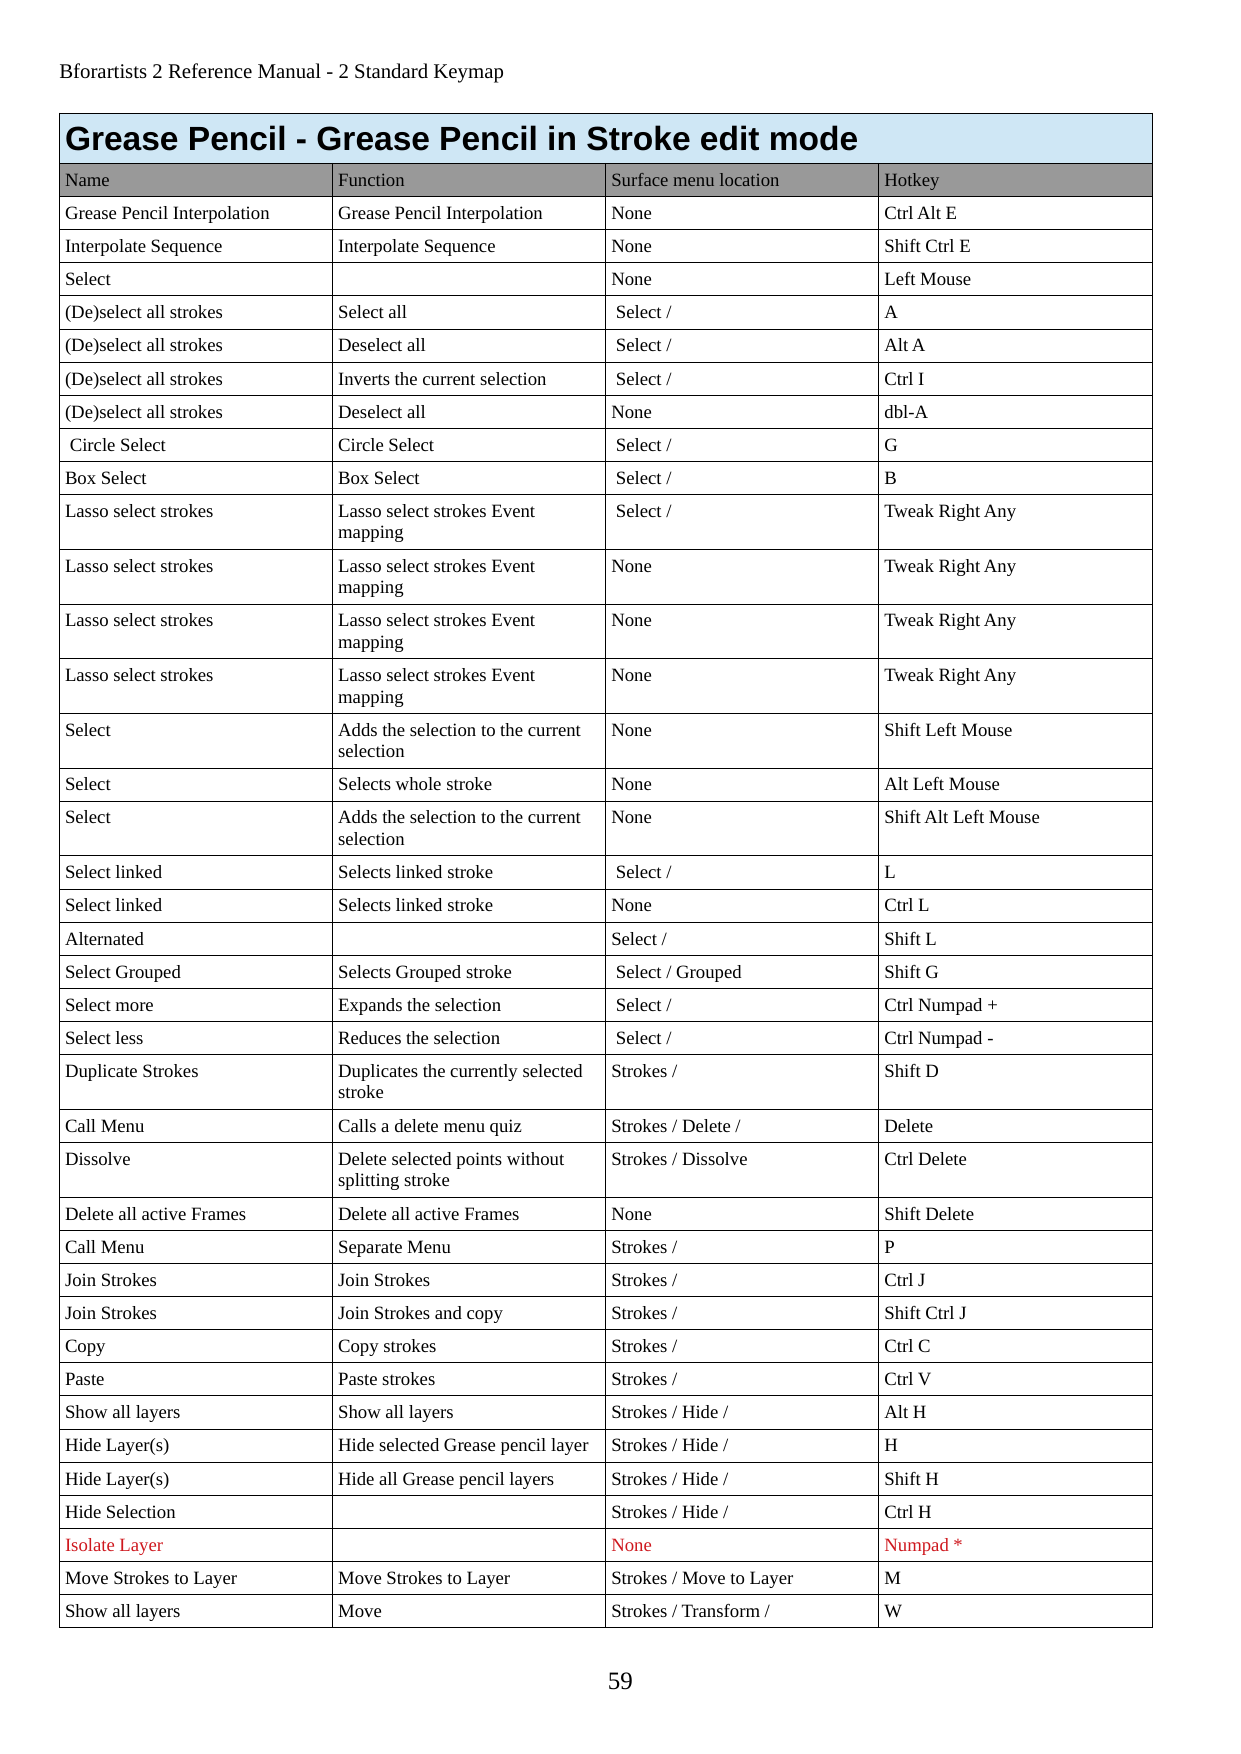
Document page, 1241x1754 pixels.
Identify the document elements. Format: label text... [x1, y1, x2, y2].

table_cell Select all [333, 296, 605, 328]
table_cell Shift Alt Left Mouse [879, 802, 1152, 855]
table_cell [333, 923, 605, 955]
table_cell Select / [606, 856, 878, 888]
table_cell Shift Left Mouse [879, 714, 1152, 767]
table_cell W [879, 1595, 1152, 1627]
table_cell Strokes / Dissolve [606, 1143, 878, 1197]
table_cell Strokes / Transform / [606, 1595, 878, 1627]
table_cell Select / Grouped [606, 956, 878, 988]
table_cell Select / [606, 363, 878, 395]
table_cell Dissolve [60, 1143, 332, 1197]
table_cell Reduces the selection [333, 1022, 605, 1054]
table_cell Shift Delete [879, 1198, 1152, 1230]
table_cell Shift L [879, 923, 1152, 955]
table_cell None [606, 890, 878, 922]
table_cell Strokes / [606, 1297, 878, 1329]
table_cell Strokes / [606, 1363, 878, 1395]
table_cell Shift H [879, 1463, 1152, 1495]
table_cell H [879, 1430, 1152, 1462]
table_cell Ctrl H [879, 1496, 1152, 1528]
table_cell Box Select [333, 462, 605, 494]
table_cell Select / [606, 296, 878, 328]
table_cell None [606, 1529, 878, 1561]
table_cell Join Strokes [60, 1297, 332, 1329]
table_cell Ctrl Numpad + [879, 989, 1152, 1021]
table_cell None [606, 1198, 878, 1230]
table_cell None [606, 230, 878, 262]
table_cell (De)select all strokes [60, 396, 332, 428]
table_cell Box Select [60, 462, 332, 494]
table_cell Select [60, 263, 332, 295]
table_cell P [879, 1231, 1152, 1263]
table_cell Select [60, 769, 332, 801]
table_cell Ctrl I [879, 363, 1152, 395]
table_cell Tweak Right Any [879, 550, 1152, 603]
table_cell Lasso select strokes Event mapping [333, 605, 605, 658]
table_cell Strokes / [606, 1330, 878, 1362]
table_cell None [606, 769, 878, 801]
table_cell Strokes / Move to Layer [606, 1562, 878, 1594]
table_cell Selects linked stroke [333, 856, 605, 888]
table_cell Select linked [60, 856, 332, 888]
table_cell Strokes / Hide / [606, 1496, 878, 1528]
table_cell None [606, 197, 878, 229]
table_cell Tweak Right Any [879, 605, 1152, 658]
table_cell Deselect all [333, 330, 605, 362]
table_cell Interpolate Sequence [60, 230, 332, 262]
table_cell Alternated [60, 923, 332, 955]
table_cell Lasso select strokes [60, 659, 332, 713]
table_cell [333, 263, 605, 295]
table_cell Function [333, 164, 605, 196]
table_cell Ctrl Alt E [879, 197, 1152, 229]
table_cell Expands the selection [333, 989, 605, 1021]
table_cell Shift G [879, 956, 1152, 988]
table_cell Alt A [879, 330, 1152, 362]
table_cell Select / [606, 429, 878, 461]
table_cell Select / [606, 923, 878, 955]
table_cell None [606, 396, 878, 428]
table_cell Alt H [879, 1396, 1152, 1428]
table_cell Delete all active Frames [60, 1198, 332, 1230]
table_cell Shift D [879, 1055, 1152, 1109]
table_cell Circle Select [333, 429, 605, 461]
table_cell Circle Select [60, 429, 332, 461]
table_cell Selects Grouped stroke [333, 956, 605, 988]
table_cell Strokes / Delete / [606, 1110, 878, 1142]
table_cell B [879, 462, 1152, 494]
table_cell Strokes / [606, 1231, 878, 1263]
table_cell Strokes / Hide / [606, 1430, 878, 1462]
table_cell Separate Menu [333, 1231, 605, 1263]
table_cell Left Mouse [879, 263, 1152, 295]
table_cell Delete selected points without splitting stroke [333, 1143, 605, 1197]
table_cell Move Strokes to Layer [60, 1562, 332, 1594]
table_cell Lasso select strokes Event mapping [333, 659, 605, 713]
table_cell Select / [606, 495, 878, 549]
table_cell Delete [879, 1110, 1152, 1142]
table_cell Name [60, 164, 332, 196]
table_cell Tweak Right Any [879, 659, 1152, 713]
table_cell Adds the selection to the current selection [333, 802, 605, 855]
table_cell Inverts the current selection [333, 363, 605, 395]
table_cell A [879, 296, 1152, 328]
table_cell Ctrl Delete [879, 1143, 1152, 1197]
table_cell Selects whole stroke [333, 769, 605, 801]
table_cell Select / [606, 462, 878, 494]
table_cell Call Menu [60, 1231, 332, 1263]
table_cell Shift Ctrl E [879, 230, 1152, 262]
table_cell Select less [60, 1022, 332, 1054]
table_cell Call Menu [60, 1110, 332, 1142]
table_cell L [879, 856, 1152, 888]
table_cell [333, 1496, 605, 1528]
table_cell (De)select all strokes [60, 330, 332, 362]
table_cell Grease Pencil Interpolation [60, 197, 332, 229]
table_cell Lasso select strokes [60, 550, 332, 603]
table_cell Join Strokes and copy [333, 1297, 605, 1329]
table_cell Show all layers [333, 1396, 605, 1428]
table_cell Selects linked stroke [333, 890, 605, 922]
table_cell Numpad * [879, 1529, 1152, 1561]
table_cell Strokes / [606, 1264, 878, 1296]
table_cell Select / [606, 989, 878, 1021]
table_cell Select [60, 714, 332, 767]
table_cell Join Strokes [60, 1264, 332, 1296]
table_cell Select [60, 802, 332, 855]
table_cell Copy [60, 1330, 332, 1362]
table_cell Strokes / Hide / [606, 1396, 878, 1428]
table_cell Ctrl Numpad - [879, 1022, 1152, 1054]
table_cell Isolate Layer [60, 1529, 332, 1561]
table_cell G [879, 429, 1152, 461]
table_cell Copy strokes [333, 1330, 605, 1362]
table_cell None [606, 263, 878, 295]
table_cell Hide Layer(s) [60, 1463, 332, 1495]
table_cell dbl-A [879, 396, 1152, 428]
table_cell Join Strokes [333, 1264, 605, 1296]
table_cell Select / [606, 330, 878, 362]
table_cell Hotkey [879, 164, 1152, 196]
table_cell Select / [606, 1022, 878, 1054]
table_cell Hide selected Grease pencil layer [333, 1430, 605, 1462]
table_cell Grease Pencil Interpolation [333, 197, 605, 229]
table_cell Move Strokes to Layer [333, 1562, 605, 1594]
table_cell Select linked [60, 890, 332, 922]
table_cell Lasso select strokes Event mapping [333, 495, 605, 549]
table_cell Lasso select strokes [60, 605, 332, 658]
table_cell (De)select all strokes [60, 296, 332, 328]
table_cell Lasso select strokes [60, 495, 332, 549]
table_cell Strokes / [606, 1055, 878, 1109]
table_cell Strokes / Hide / [606, 1463, 878, 1495]
table_cell Shift Ctrl J [879, 1297, 1152, 1329]
table_cell Interpolate Sequence [333, 230, 605, 262]
table_cell Ctrl C [879, 1330, 1152, 1362]
table_cell Tweak Right Any [879, 495, 1152, 549]
table_cell Duplicate Strokes [60, 1055, 332, 1109]
table_cell Surface menu location [606, 164, 878, 196]
table_header Grease Pencil - Grease Pencil in Stroke edit mode [60, 114, 1152, 163]
table_cell Lasso select strokes Event mapping [333, 550, 605, 603]
table_cell Select more [60, 989, 332, 1021]
table_cell Show all layers [60, 1396, 332, 1428]
table_cell [333, 1529, 605, 1561]
table_cell None [606, 659, 878, 713]
table_cell Alt Left Mouse [879, 769, 1152, 801]
table_cell Ctrl L [879, 890, 1152, 922]
table_cell Hide Selection [60, 1496, 332, 1528]
table_cell None [606, 802, 878, 855]
table_cell Select Grouped [60, 956, 332, 988]
table_cell Adds the selection to the current selection [333, 714, 605, 767]
table_cell Show all layers [60, 1595, 332, 1627]
table_cell Calls a delete menu quiz [333, 1110, 605, 1142]
table_cell None [606, 550, 878, 603]
table_cell Duplicates the currently selected stroke [333, 1055, 605, 1109]
table_cell Deselect all [333, 396, 605, 428]
table_cell Paste strokes [333, 1363, 605, 1395]
table_cell Paste [60, 1363, 332, 1395]
table_cell Hide all Grease pencil layers [333, 1463, 605, 1495]
table_cell None [606, 605, 878, 658]
table_cell Delete all active Frames [333, 1198, 605, 1230]
table_cell Move [333, 1595, 605, 1627]
table_cell Ctrl J [879, 1264, 1152, 1296]
table_cell None [606, 714, 878, 767]
table_cell M [879, 1562, 1152, 1594]
table_cell Hide Layer(s) [60, 1430, 332, 1462]
table_cell Ctrl V [879, 1363, 1152, 1395]
table_cell (De)select all strokes [60, 363, 332, 395]
